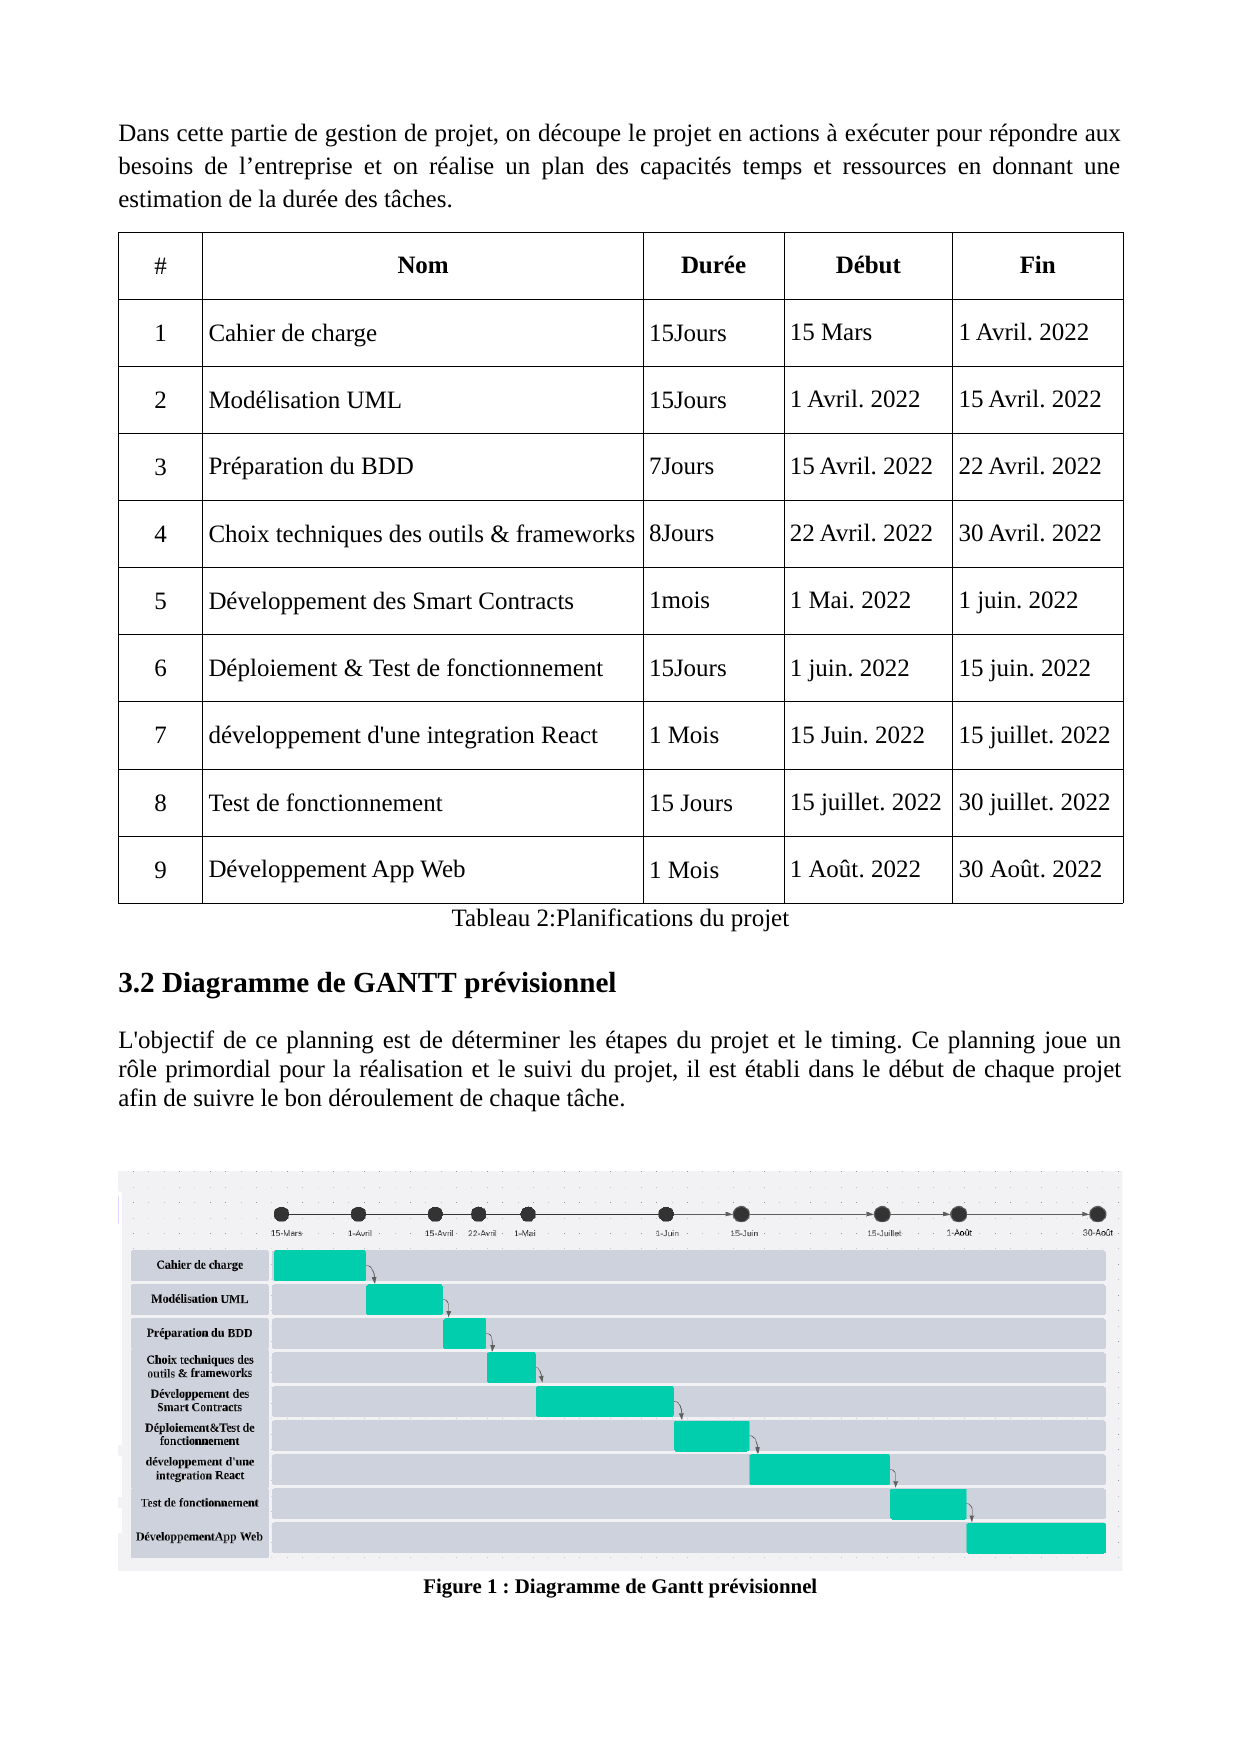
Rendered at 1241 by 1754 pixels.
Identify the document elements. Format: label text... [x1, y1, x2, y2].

text Figure 1 : Diagramme de Gantt prévisionnel [118, 1571, 1122, 1598]
table_cell 8 [119, 770, 202, 836]
table_cell Modélisation UML [203, 367, 643, 433]
table_cell 15 Mars [785, 300, 952, 366]
text Tableau 2:Planifications du projet [118, 904, 1122, 931]
table_cell 1 Avril. 2022 [953, 300, 1123, 366]
table_cell 6 [119, 635, 202, 701]
table_cell 5 [119, 568, 202, 634]
table_cell 7 [119, 702, 202, 768]
subtitle L'objectif de ce planning est de déterminer les étapes du projet et le timing. Ce planning joue un rôle primordial pour la réalisation et le suivi du projet, il est établi dans le début de chaque projet afin de suivre le bon déroulement de chaque tâche. [118, 1026, 1122, 1112]
table_header Durée [644, 233, 784, 299]
table_cell 15 Jours [644, 770, 784, 836]
table_cell 1 Avril. 2022 [785, 367, 952, 433]
table_cell Test de fonctionnement [203, 770, 643, 836]
table_cell 1 Août. 2022 [785, 837, 952, 903]
table_header Fin [953, 233, 1123, 299]
text Dans cette partie de gestion de projet, on découpe le projet en actions à exécuter pour répondre aux besoins de l’entreprise et on réalise un plan des capacités temps et ressources en donnant une estimation de la durée des tâches. [118, 118, 1122, 213]
table_cell 15 Juin. 2022 [785, 702, 952, 768]
table_cell 3 [119, 434, 202, 500]
table_cell 15 juillet. 2022 [953, 702, 1123, 768]
table_cell 1 [119, 300, 202, 366]
subtitle 3.2 Diagramme de GANTT prévisionnel [118, 965, 1122, 998]
table_cell 15 juillet. 2022 [785, 770, 952, 836]
table_cell 15Jours [644, 300, 784, 366]
picture [118, 1171, 1123, 1571]
table_cell 30 juillet. 2022 [953, 770, 1123, 836]
table_cell Développement App Web [203, 837, 643, 903]
table_cell 1 juin. 2022 [785, 635, 952, 701]
table_cell Déploiement & Test de fonctionnement [203, 635, 643, 701]
table_cell 8Jours [644, 501, 784, 567]
table_cell Préparation du BDD [203, 434, 643, 500]
table_header # [119, 233, 202, 299]
table_cell 22 Avril. 2022 [785, 501, 952, 567]
table_cell 1 Mois [644, 837, 784, 903]
table_cell 7Jours [644, 434, 784, 500]
table_cell 2 [119, 367, 202, 433]
table_cell 4 [119, 501, 202, 567]
table_cell 15Jours [644, 367, 784, 433]
table_cell 1 Mai. 2022 [785, 568, 952, 634]
table_cell 15 Avril. 2022 [785, 434, 952, 500]
table_cell 30 Avril. 2022 [953, 501, 1123, 567]
table_cell Cahier de charge [203, 300, 643, 366]
table_cell 22 Avril. 2022 [953, 434, 1123, 500]
table_cell 15Jours [644, 635, 784, 701]
table_cell développement d'une integration React [203, 702, 643, 768]
table_cell 1mois [644, 568, 784, 634]
table_cell 30 Août. 2022 [953, 837, 1123, 903]
table_cell 15 juin. 2022 [953, 635, 1123, 701]
table_cell 1 Mois [644, 702, 784, 768]
table_cell 1 juin. 2022 [953, 568, 1123, 634]
table_cell 15 Avril. 2022 [953, 367, 1123, 433]
table_header Nom [203, 233, 643, 299]
table_cell 9 [119, 837, 202, 903]
table_cell Développement des Smart Contracts [203, 568, 643, 634]
table_header Début [785, 233, 952, 299]
table_cell Choix techniques des outils & frameworks [203, 501, 643, 567]
